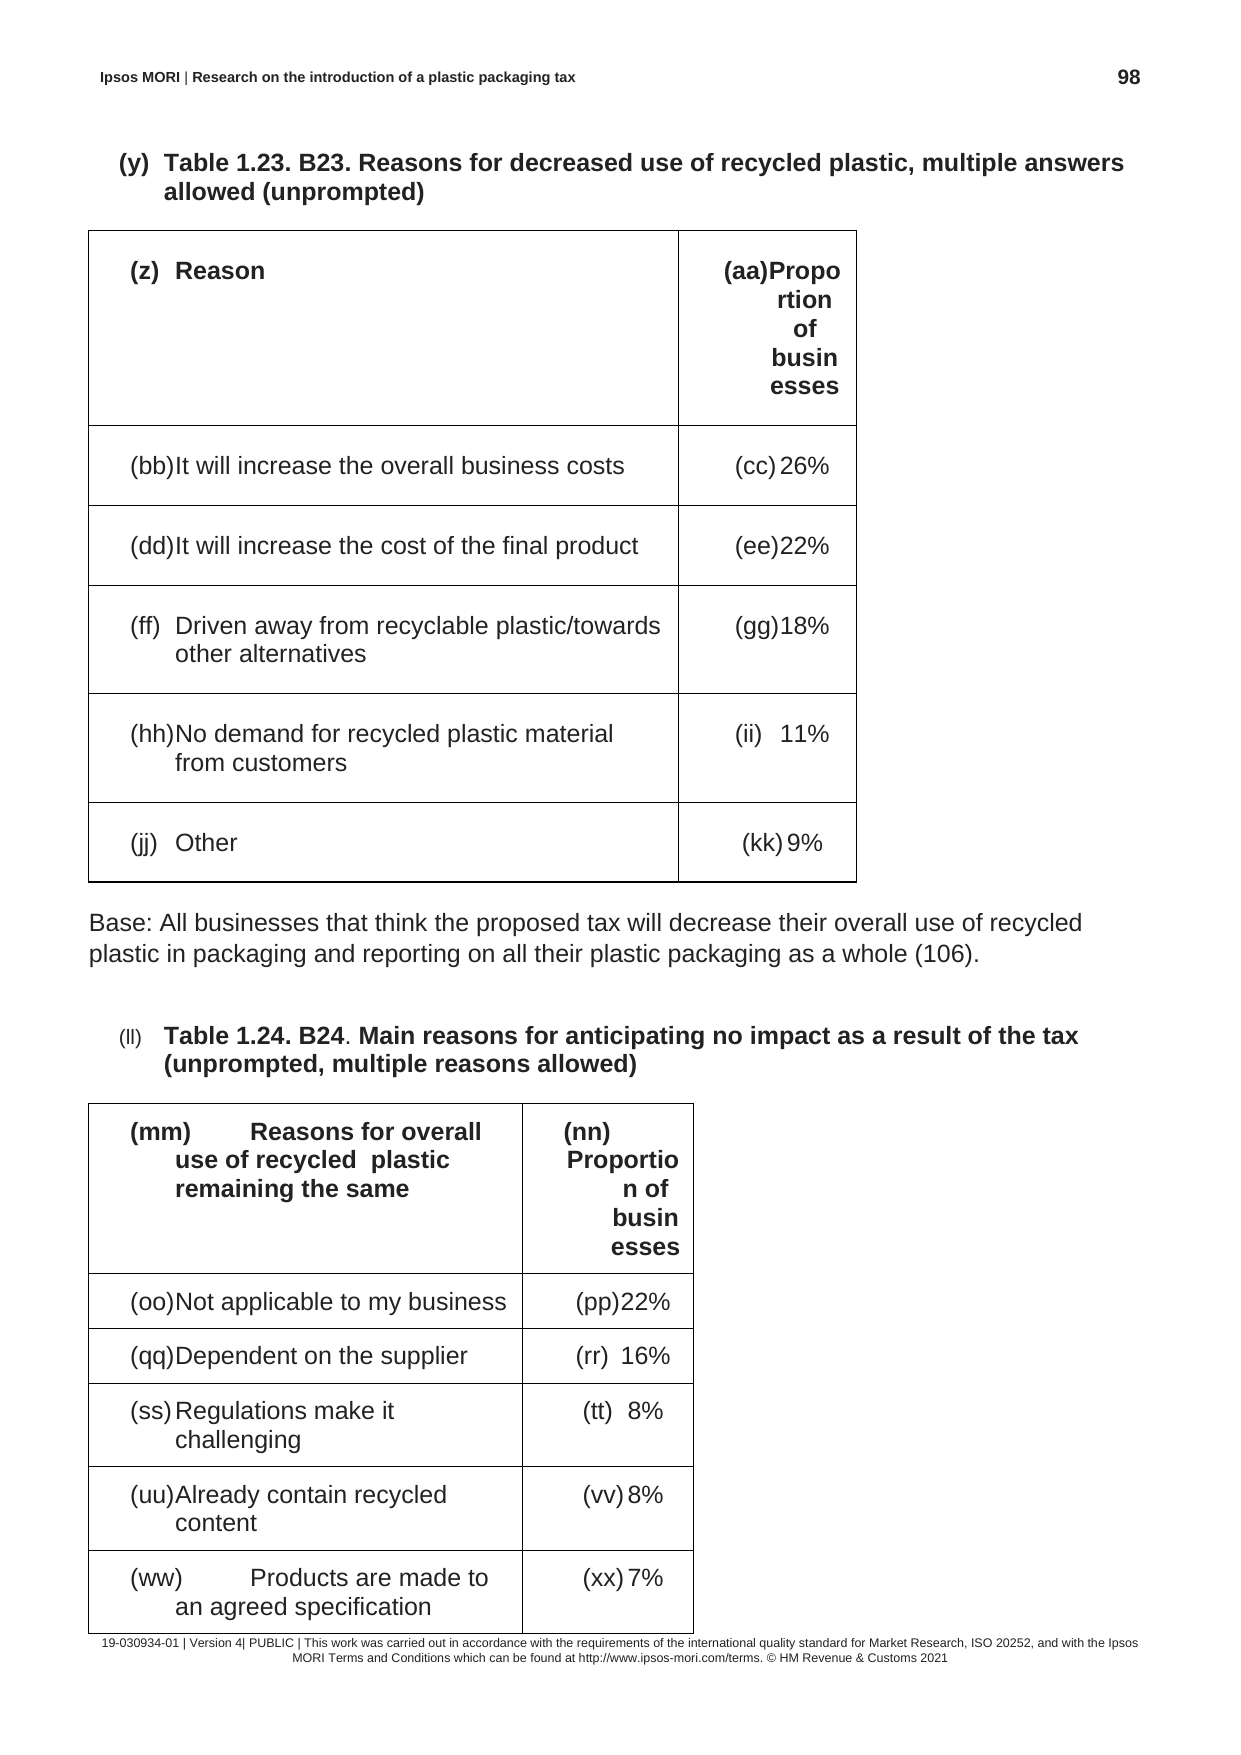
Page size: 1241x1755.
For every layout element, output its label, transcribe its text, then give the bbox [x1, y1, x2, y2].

table_cell Already contain recycled content [89, 1467, 522, 1549]
table_cell Products are made to an agreed specification [89, 1551, 522, 1633]
table_header Reasons for overall use of recycled plastic remaining the same [89, 1104, 522, 1273]
table_cell It will increase the overall business costs [89, 426, 678, 505]
table_cell Regulations make it challenging [89, 1384, 522, 1466]
table_header Proportion of businesses [679, 231, 856, 425]
table_cell No demand for recycled plastic material from customers [89, 694, 678, 802]
text Base: All businesses that think the proposed tax will decrease their overall use of recycled plastic in packaging and reporting on all their plastic packaging as a whole (106). [89, 907, 1152, 968]
table_cell 7% [523, 1551, 693, 1633]
table_header Reason [89, 231, 678, 425]
table_cell 9% [679, 803, 856, 881]
table_cell It will increase the cost of the final product [89, 506, 678, 584]
subtitle Table 1.24. B24. Main reasons for anticipating no impact as a result of the tax (unprompted, multiple reasons allowed) [119, 1021, 1152, 1078]
subtitle Table 1.23. B23. Reasons for decreased use of recycled plastic, multiple answers allowed (unprompted) [119, 148, 1152, 205]
table_cell Driven away from recyclable plastic/towards other alternatives [89, 586, 678, 693]
table_cell 8% [523, 1384, 693, 1466]
table_cell 22% [679, 506, 856, 584]
table_cell 18% [679, 586, 856, 693]
table_cell Not applicable to my business [89, 1274, 522, 1328]
table_cell 16% [523, 1329, 693, 1382]
table_cell 8% [523, 1467, 693, 1549]
table_cell 22% [523, 1274, 693, 1328]
table_header Proportion of businesses [523, 1104, 693, 1273]
table_cell 11% [679, 694, 856, 802]
table_cell 26% [679, 426, 856, 505]
table_cell Other [89, 803, 678, 881]
table_cell Dependent on the supplier [89, 1329, 522, 1382]
